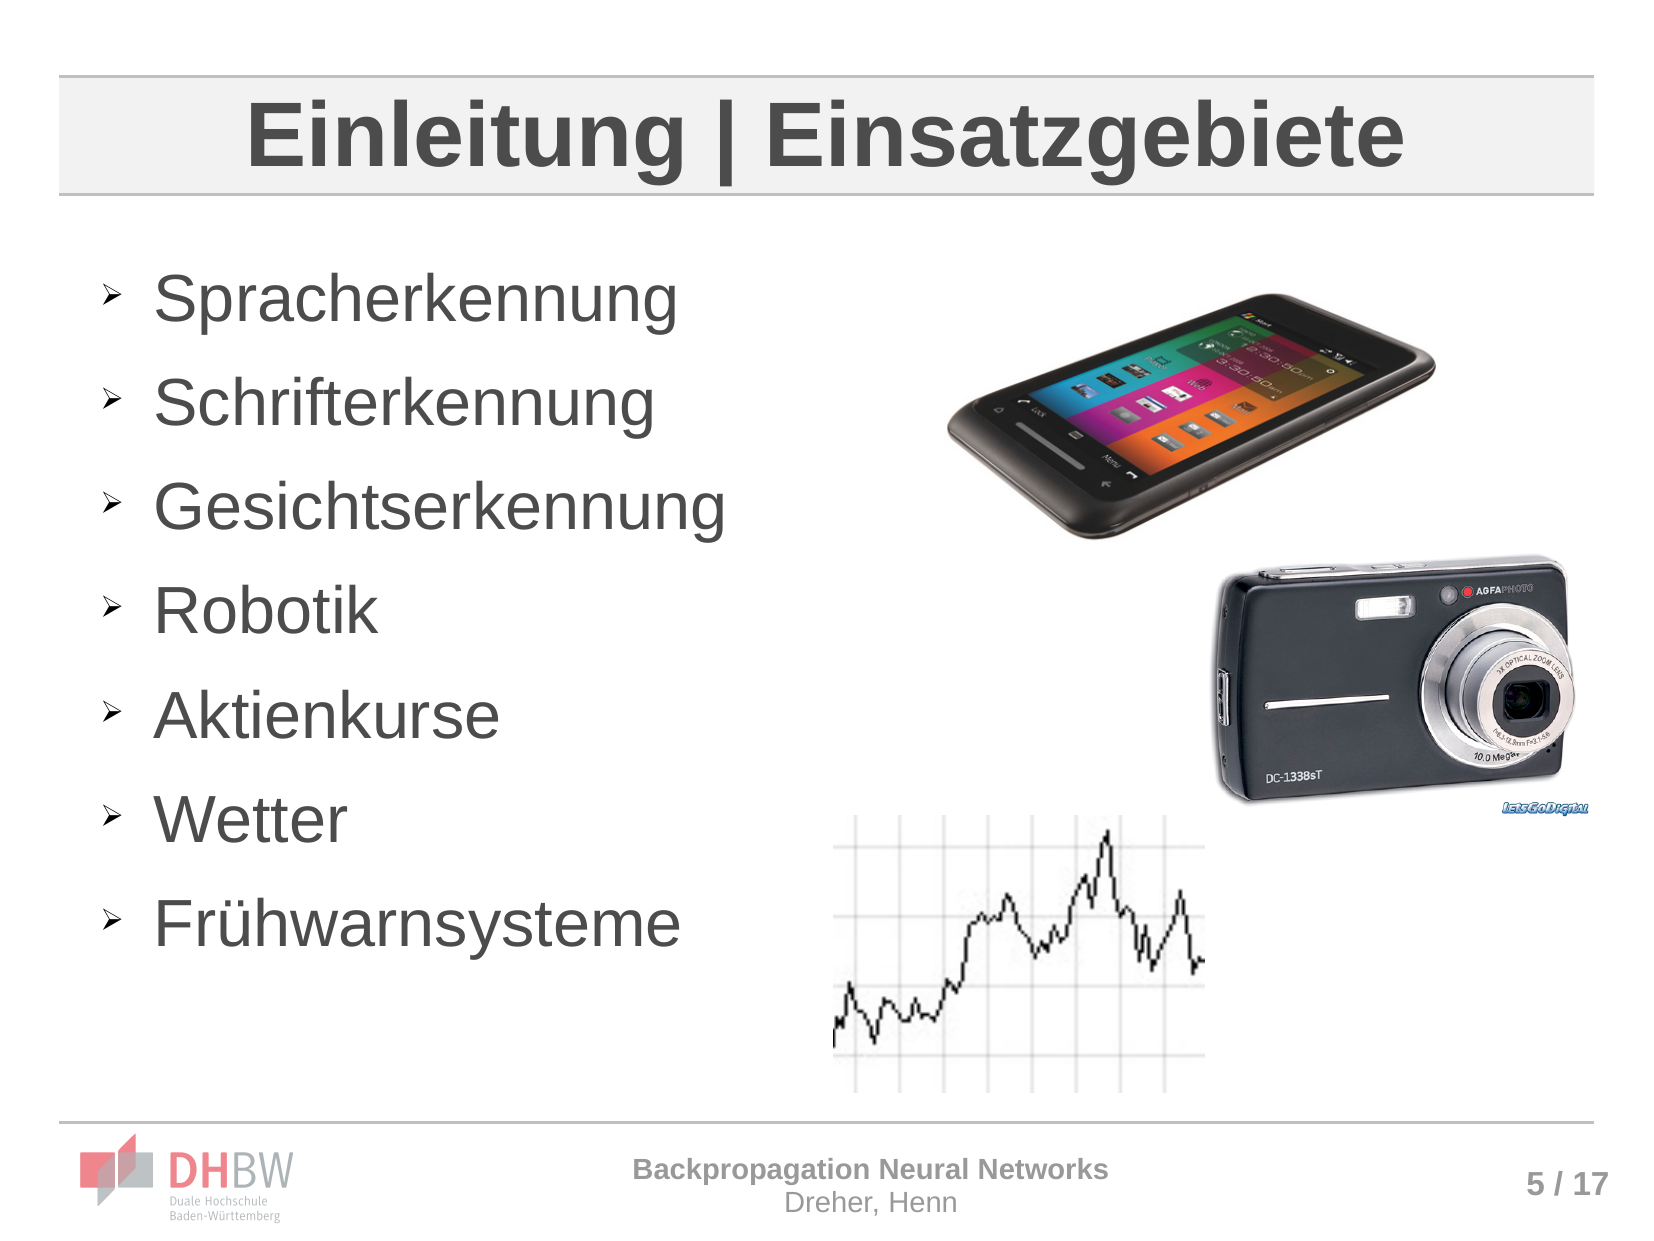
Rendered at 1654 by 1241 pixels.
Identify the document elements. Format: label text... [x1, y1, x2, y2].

title Einleitung | Einsatzgebiete [59, 31, 1595, 239]
list Spracherkennung Schrifterkennung Gesichtserkennung Robotik Aktienkurse Wetter Frühwarnsysteme [82, 260, 809, 1080]
picture [833, 260, 1595, 1093]
picture [78, 1133, 296, 1225]
